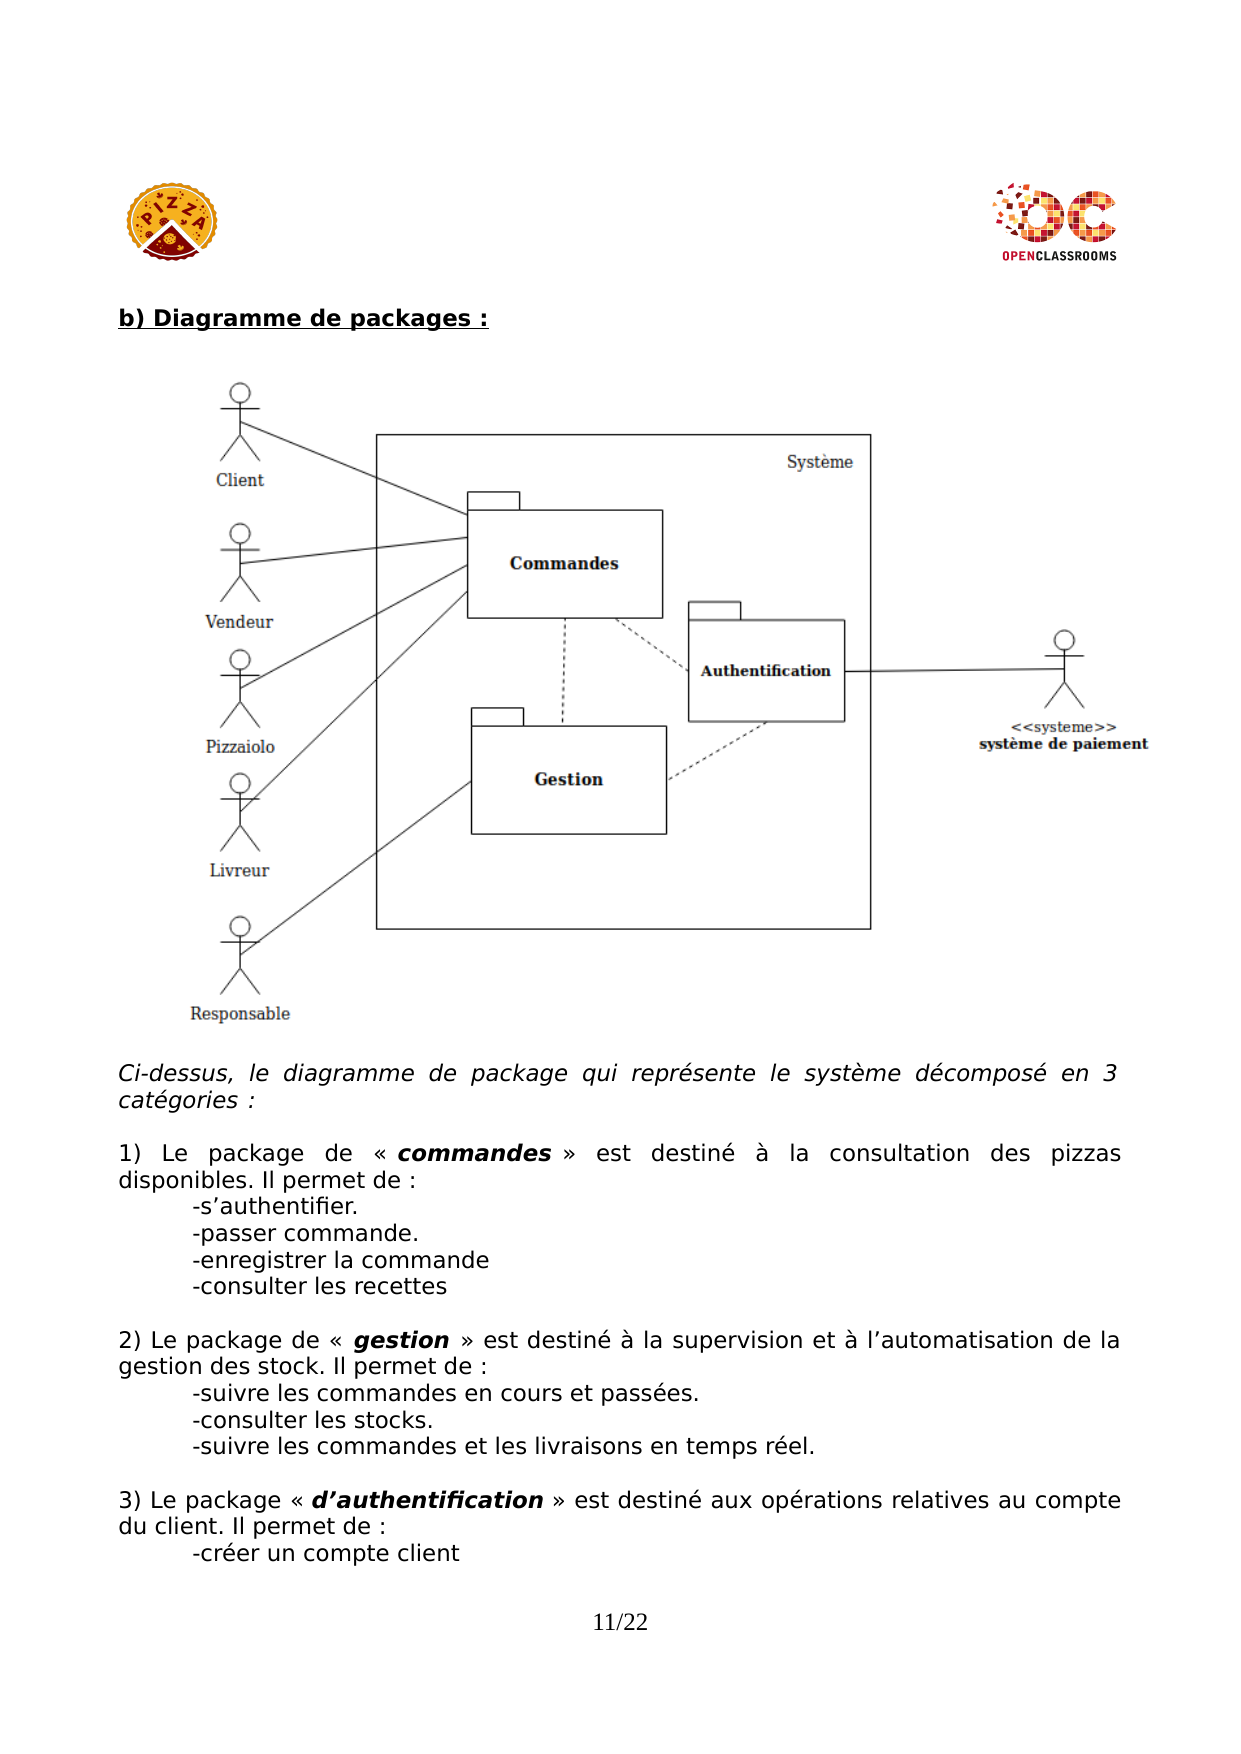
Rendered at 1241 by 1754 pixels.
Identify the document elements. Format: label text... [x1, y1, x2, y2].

text -consulter les stocks. [118, 1407, 1122, 1433]
picture [146, 347, 1151, 1034]
picture [117, 174, 227, 269]
text 3) Le package « d’authentification » est destiné aux opérations relatives au compte du client. Il permet de : [118, 1487, 1122, 1540]
text 1) Le package de « commandes » est destiné à la consultation des pizzas disponibles. Il permet de : [118, 1140, 1122, 1193]
text Ci-dessus, le diagramme de package qui représente le système décomposé en 3 catégories : [118, 1060, 1122, 1113]
text -créer un compte client [118, 1540, 1122, 1567]
text -enregistrer la commande [118, 1247, 1122, 1273]
text b) Diagramme de packages : [118, 305, 1122, 331]
picture [987, 174, 1121, 269]
text -suivre les commandes en cours et passées. [118, 1380, 1122, 1407]
text 2) Le package de « gestion » est destiné à la supervision et à l’automatisation de la gestion des stock. Il permet de : [118, 1327, 1122, 1380]
text -passer commande. [118, 1220, 1122, 1247]
text -s’authentifier. [118, 1193, 1122, 1220]
text -consulter les recettes [118, 1273, 1122, 1300]
text -suivre les commandes et les livraisons en temps réel. [118, 1433, 1122, 1460]
